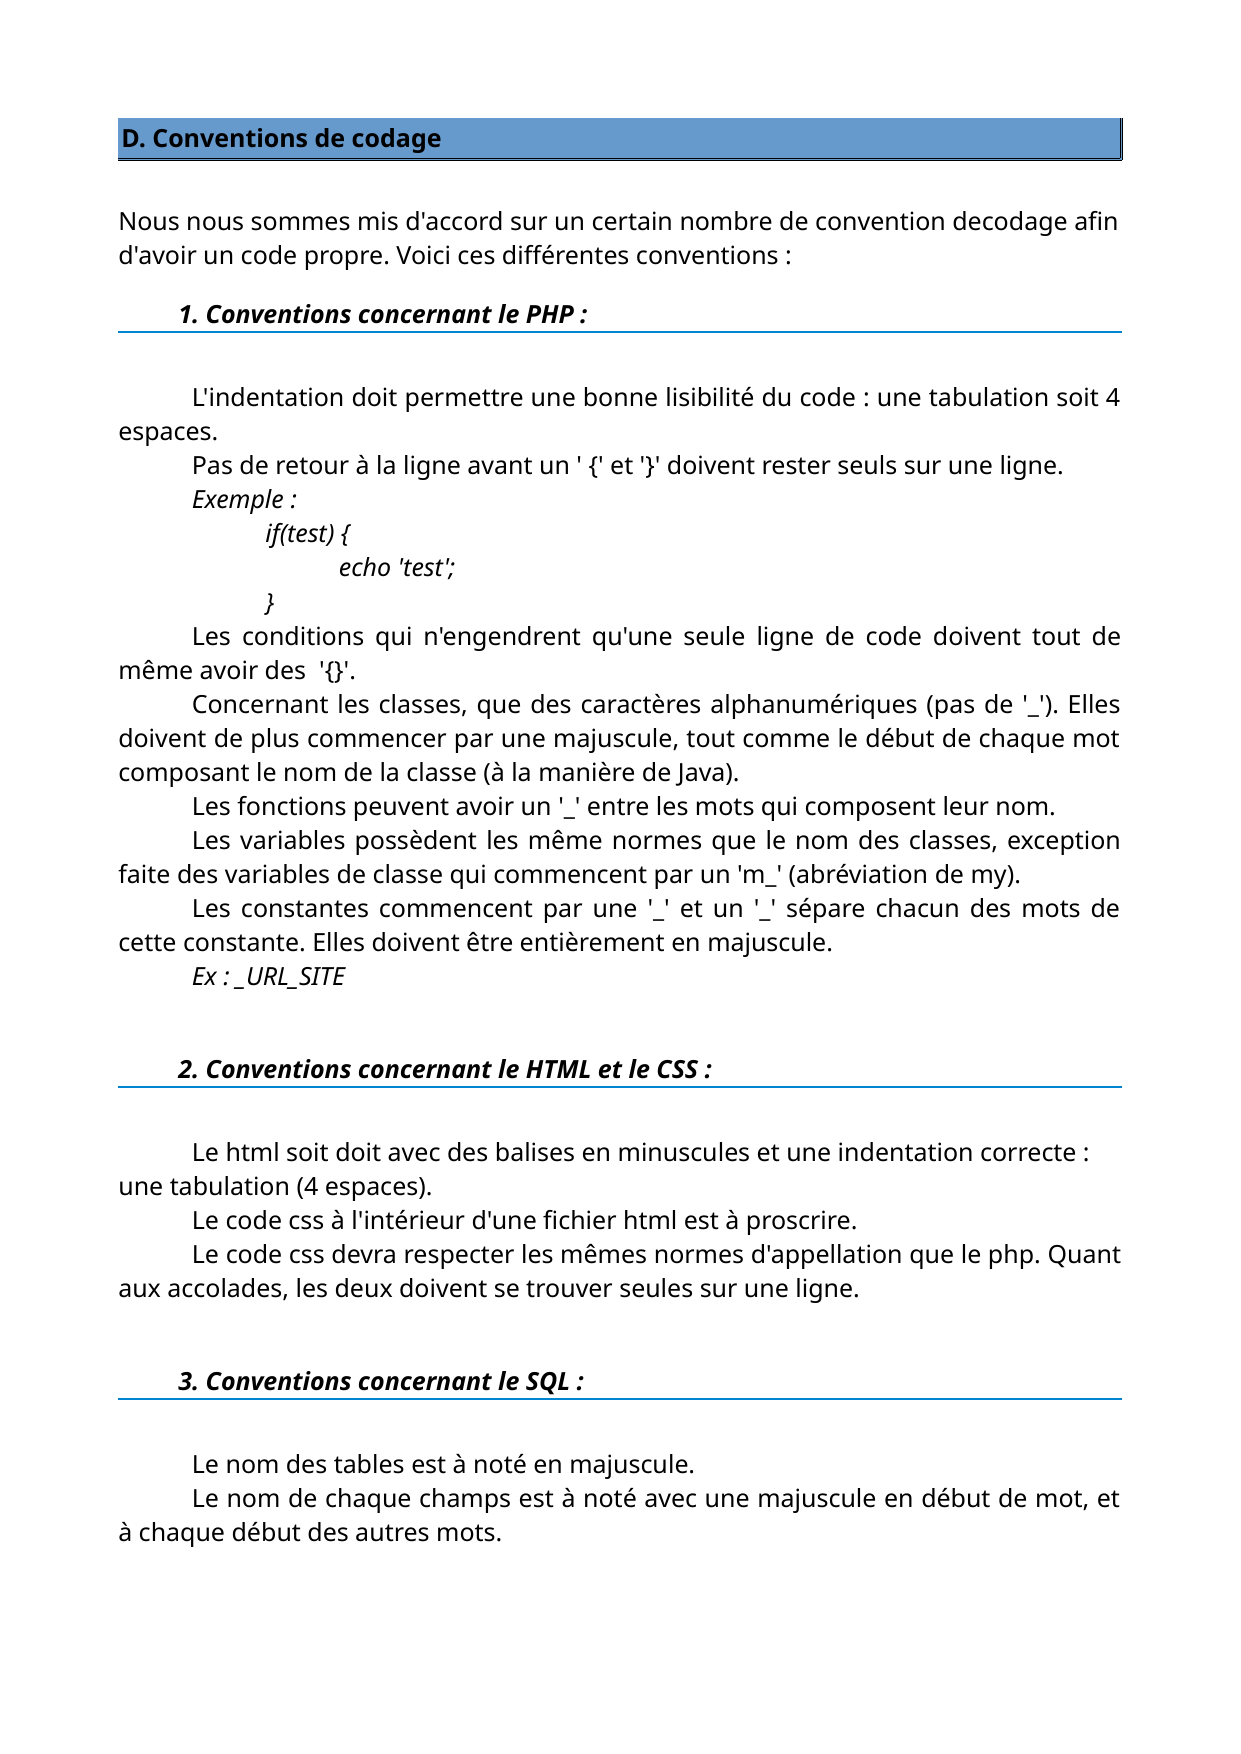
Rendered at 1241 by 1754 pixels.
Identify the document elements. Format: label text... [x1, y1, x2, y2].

text Les conditions qui n'engendrent qu'une seule ligne de code doivent tout de même avoir des '{}'. [118, 618, 1122, 686]
text Le code css à l'intérieur d'une fichier html est à proscrire. [118, 1203, 1122, 1237]
text if(test) { [118, 516, 1122, 550]
text } [118, 584, 1122, 618]
text L'indentation doit permettre une bonne lisibilité du code : une tabulation soit 4 espaces. [118, 380, 1122, 448]
text Pas de retour à la ligne avant un ' {' et '}' doivent rester seuls sur une ligne. [118, 448, 1122, 482]
subtitle 1. Conventions concernant le PHP : [118, 297, 1122, 331]
subtitle 3. Conventions concernant le SQL : [118, 1364, 1122, 1398]
text Le html soit doit avec des balises en minuscules et une indentation correcte : une tabulation (4 espaces). [118, 1135, 1122, 1203]
text Le nom des tables est à noté en majuscule. [118, 1447, 1122, 1481]
text Le code css devra respecter les mêmes normes d'appellation que le php. Quant aux accolades, les deux doivent se trouver seules sur une ligne. [118, 1237, 1122, 1305]
text Le nom de chaque champs est à noté avec une majuscule en début de mot, et à chaque début des autres mots. [118, 1481, 1122, 1549]
text echo 'test'; [118, 550, 1122, 584]
text Concernant les classes, que des caractères alphanumériques (pas de '_'). Elles doivent de plus commencer par une majuscule, tout comme le début de chaque mot composant le nom de la classe (à la manière de Java). [118, 686, 1122, 788]
text Nous nous sommes mis d'accord sur un certain nombre de convention decodage afin d'avoir un code propre. Voici ces différentes conventions : [118, 204, 1122, 272]
subtitle D. Conventions de codage [118, 118, 1122, 160]
text Ex : _URL_SITE [118, 959, 1122, 993]
text Exemple : [118, 482, 1122, 516]
text Les constantes commencent par une '_' et un '_' sépare chacun des mots de cette constante. Elles doivent être entièrement en majuscule. [118, 891, 1122, 959]
text Les variables possèdent les même normes que le nom des classes, exception faite des variables de classe qui commencent par un 'm_' (abréviation de my). [118, 823, 1122, 891]
text Les fonctions peuvent avoir un '_' entre les mots qui composent leur nom. [118, 788, 1122, 823]
subtitle 2. Conventions concernant le HTML et le CSS : [118, 1052, 1122, 1086]
